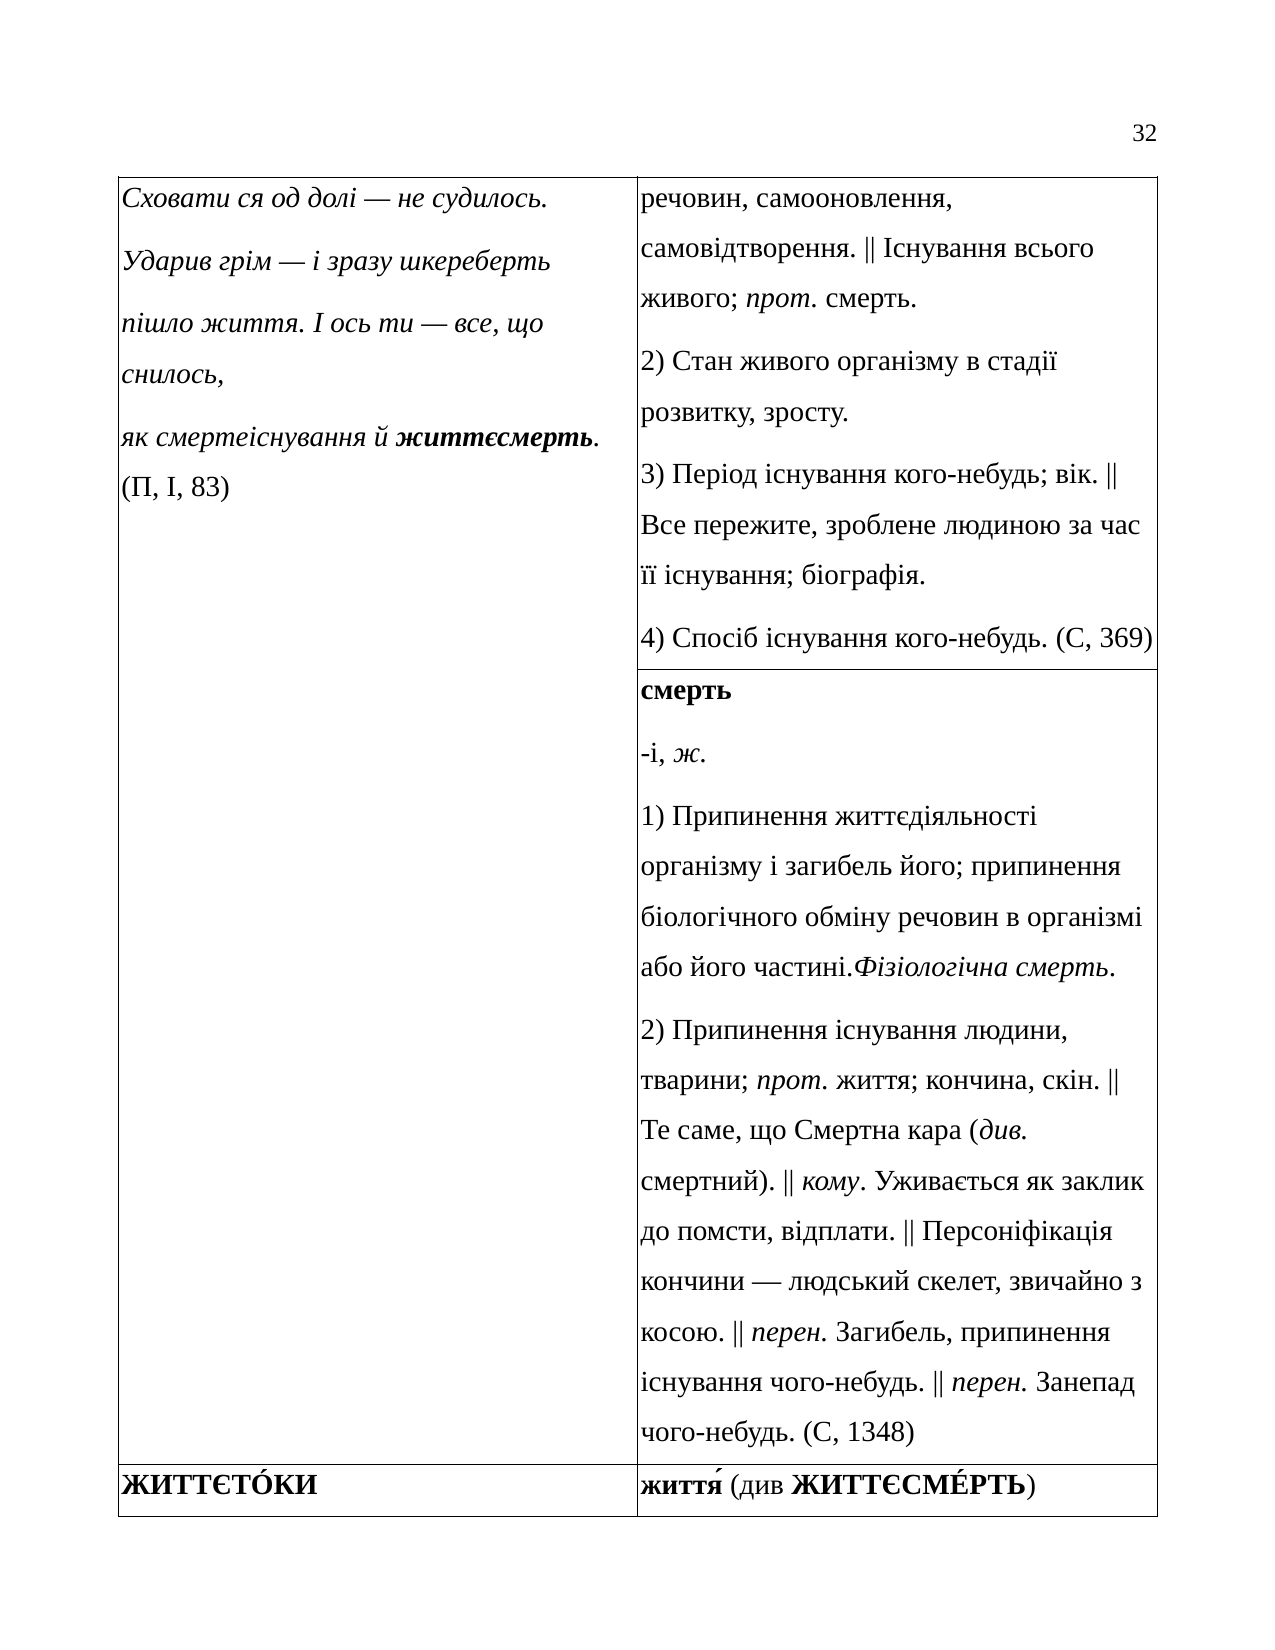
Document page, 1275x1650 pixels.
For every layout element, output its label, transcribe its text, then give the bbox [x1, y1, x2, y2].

table_cell Сховати ся од долі — не судилось. Ударив грім — і зразу шкереберть пішло життя. І ось ти — все, що снилось, як смертеіснування й життєсмерть. (П, І, 83) [119, 178, 637, 1463]
table_cell речовин, самооновлення, самовідтворення. || Існування всього живого; прот. смерть. 2) Стан живого організму в стадії розвитку, зросту. 3) Період існування кого-небудь; вік. || Все пережите, зроблене людиною за час її існування; біографія. 4) Спосіб існування кого-небудь. (С, 369) [638, 178, 1157, 669]
table_cell ЖИТТЄТÓКИ [119, 1465, 637, 1516]
table_cell смерть -і, ж. 1) Припинення життєдіяльності організму і загибель його; припинення біологічного обміну речовин в організмі або його частині.Фізіологічна смерть. 2) Припинення існування людини, тварини; прот. життя; кончина, скін. || Те саме, що Смертна кара (див. смертний). || кому. Уживається як заклик до помсти, відплати. || Персоніфікація кончини — людський скелет, звичайно з косою. || перен. Загибель, припинення існування чого-небудь. || перен. Занепад чого-небудь. (С, 1348) [638, 670, 1157, 1463]
table_cell життя́ (див ЖИТТЄСМÉРТЬ) [638, 1465, 1157, 1516]
